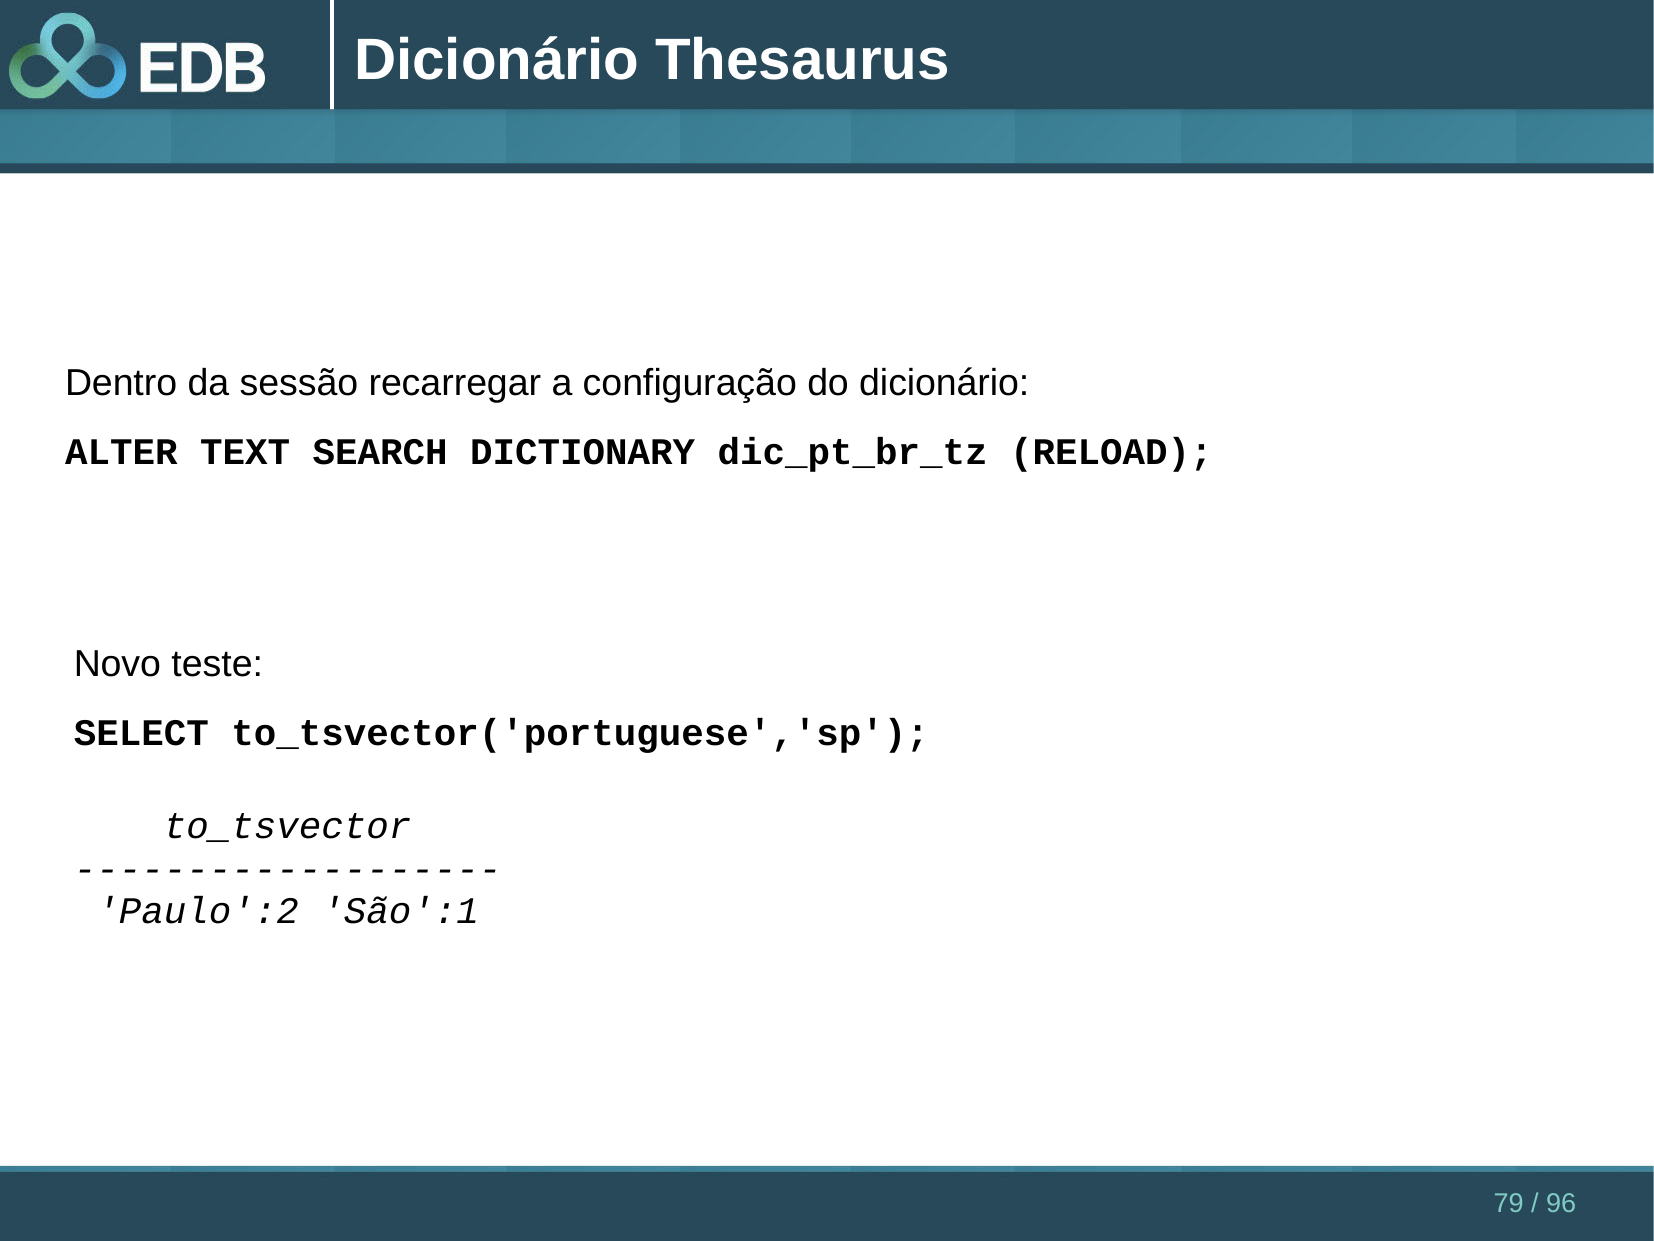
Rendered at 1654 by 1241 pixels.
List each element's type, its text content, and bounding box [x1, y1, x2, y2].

text_box Dentro da sessão recarregar a configuração do dicionário: ALTER TEXT SEARCH DICTIONARY dic_pt_br_tz (RELOAD); [50, 354, 1565, 485]
picture [0, 0, 1654, 1241]
text_box Novo teste: SELECT to_tsvector('portuguese','sp'); to_tsvector ------------------- 'Paulo':2 'São':1 [59, 635, 1388, 936]
title Dicionário Thesaurus [354, 0, 1625, 125]
